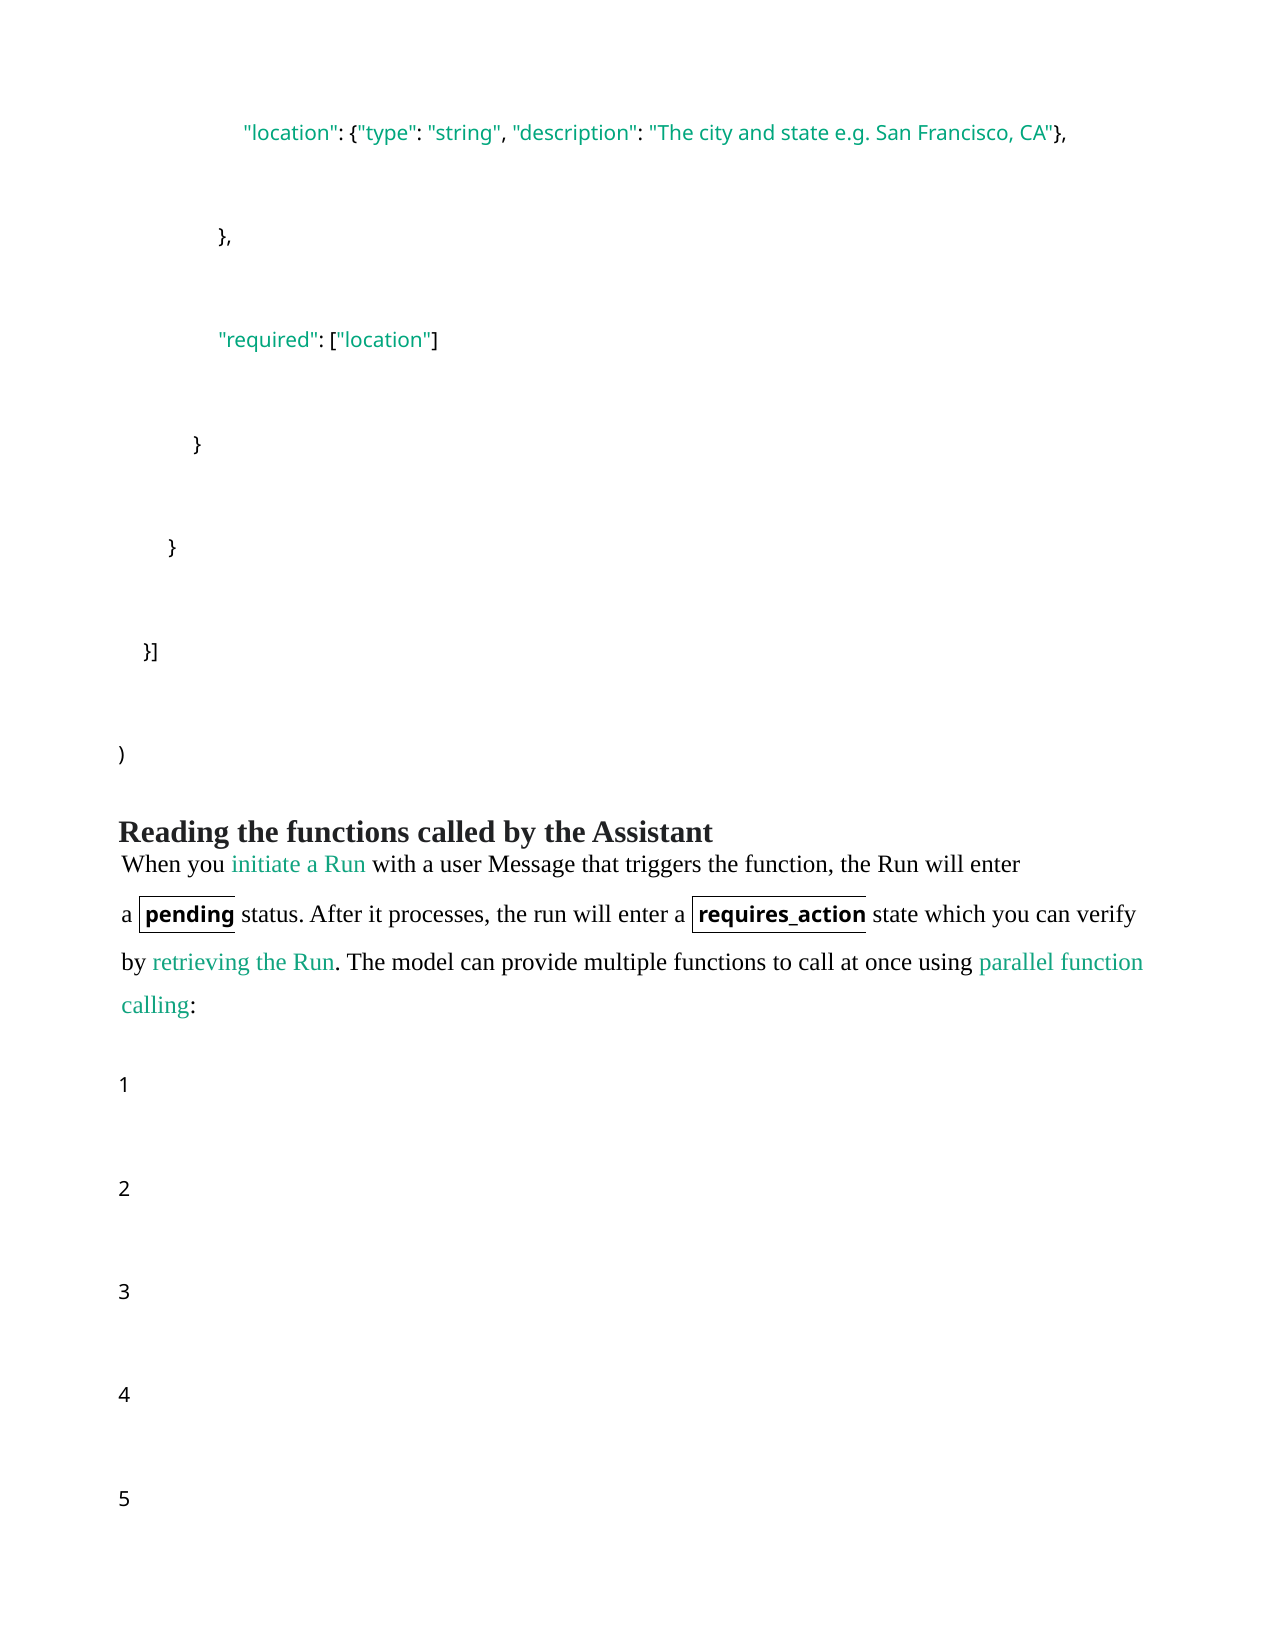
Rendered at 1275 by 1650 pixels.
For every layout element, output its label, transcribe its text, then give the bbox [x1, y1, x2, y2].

text 2 [118, 1174, 1157, 1202]
text }, [118, 222, 1157, 250]
text 1 [118, 1070, 1157, 1099]
text When you initiate a Run with a user Message that triggers the function, the Run will enter a pending status. After it processes, the run will enter a requires_action state which you can verify by retrieving the Run. The model can provide multiple functions to call at once using parallel function calling: [121, 849, 1154, 1018]
text "required": ["location"] [118, 325, 1157, 354]
text 4 [118, 1381, 1157, 1409]
subtitle Reading the functions called by the Assistant [118, 805, 1157, 849]
text "location": {"type": "string", "description": "The city and state e.g. San Francisco, CA"}, [118, 118, 1157, 147]
text 5 [118, 1484, 1157, 1512]
text ) [118, 739, 1157, 768]
text 3 [118, 1277, 1157, 1306]
text } [118, 532, 1157, 561]
text }] [118, 636, 1157, 664]
text } [118, 429, 1157, 457]
